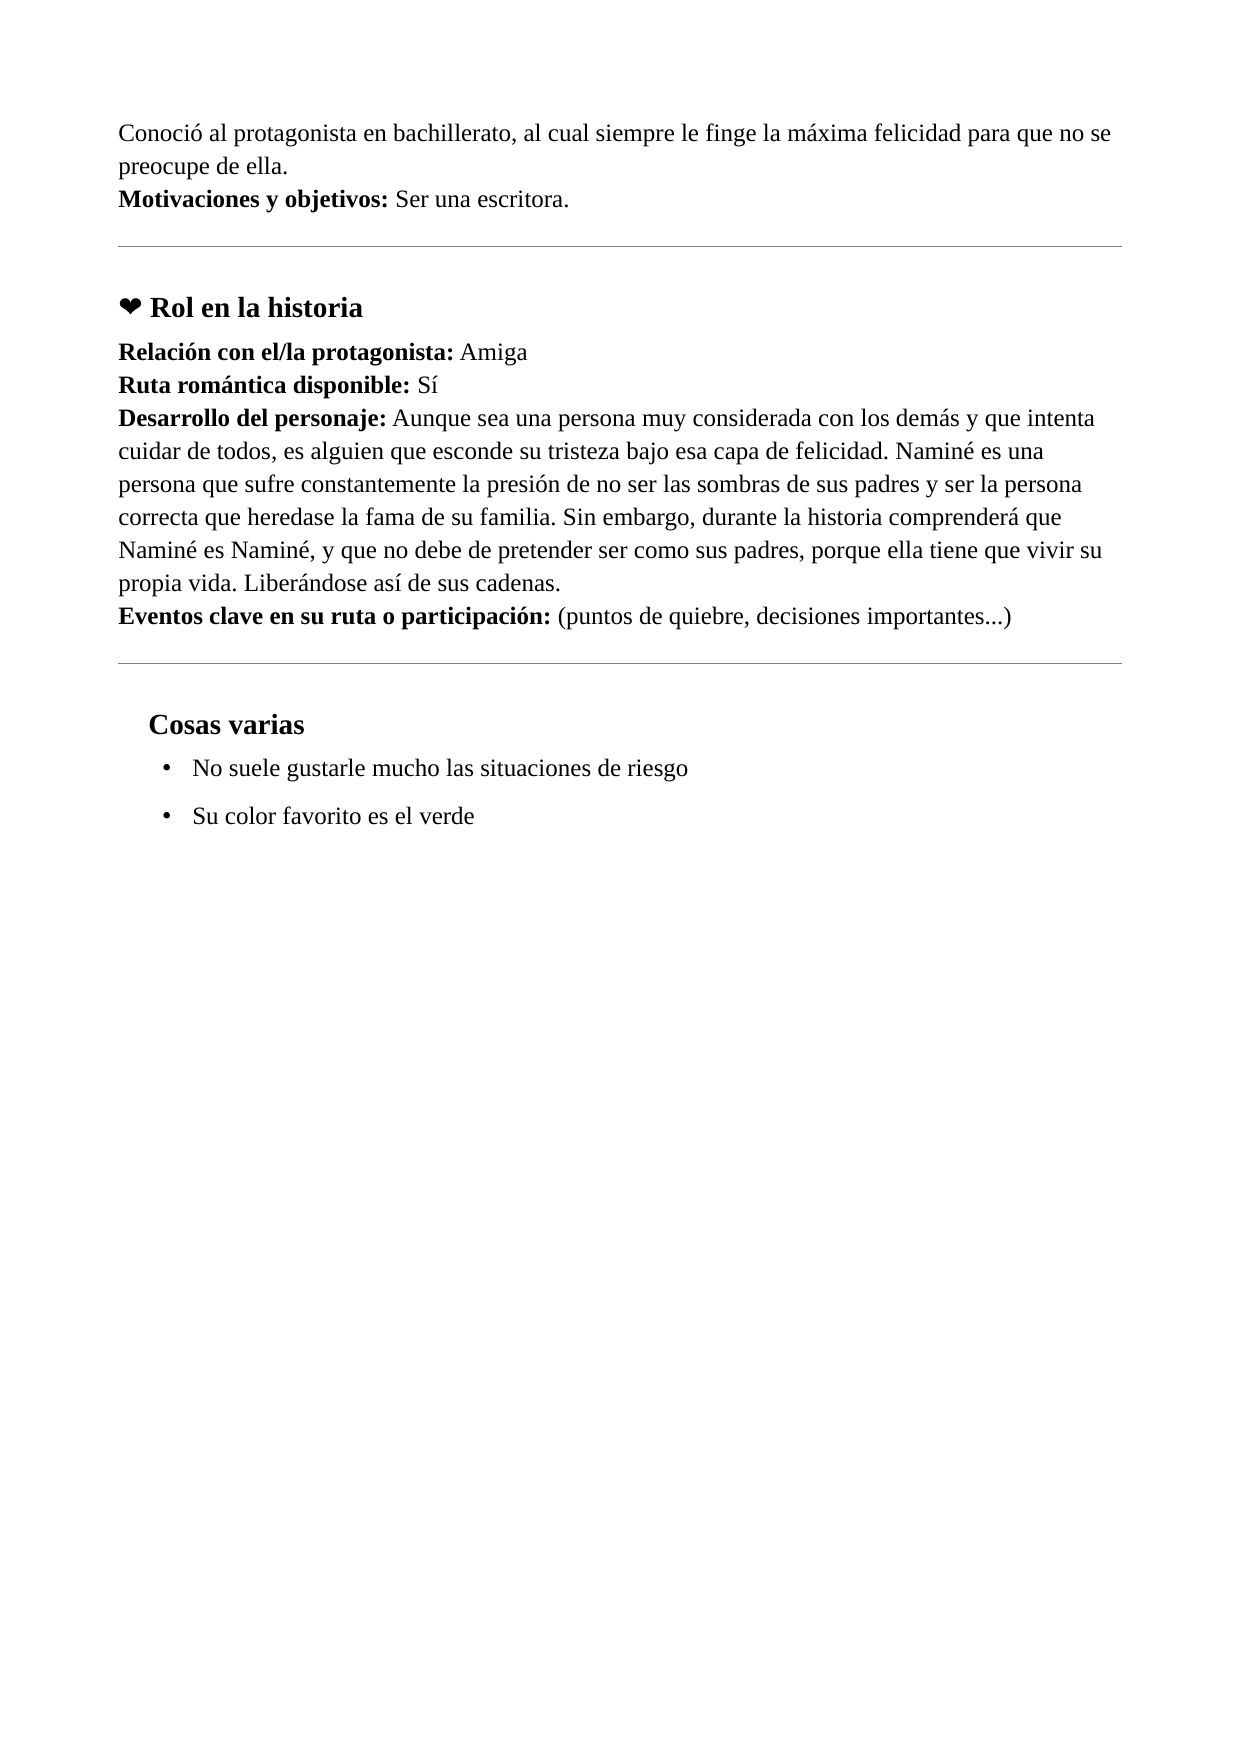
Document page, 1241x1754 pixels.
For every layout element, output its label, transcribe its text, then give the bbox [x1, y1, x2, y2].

list No suele gustarle mucho las situaciones de riesgo [162, 753, 1122, 782]
subtitle ❤️ Rol en la historia [118, 291, 1122, 324]
text Conoció al protagonista en bachillerato, al cual siempre le finge la máxima felicidad para que no se preocupe de ella. Motivaciones y objetivos: Ser una escritora. [118, 118, 1122, 213]
text Relación con el/la protagonista: Amiga Ruta romántica disponible: Sí Desarrollo del personaje: Aunque sea una persona muy considerada con los demás y que intenta cuidar de todos, es alguien que esconde su tristeza bajo esa capa de felicidad. Naminé es una persona que sufre constantemente la presión de no ser las sombras de sus padres y ser la persona correcta que heredase la fama de su familia. Sin embargo, durante la historia comprenderá que Naminé es Naminé, y que no debe de pretender ser como sus padres, porque ella tiene que vivir su propia vida. Liberándose así de sus cadenas. Eventos clave en su ruta o participación: (puntos de quiebre, decisiones importantes...) [118, 337, 1122, 629]
list Su color favorito es el verde [162, 801, 1122, 830]
subtitle 📄 Cosas varias [118, 707, 1122, 741]
